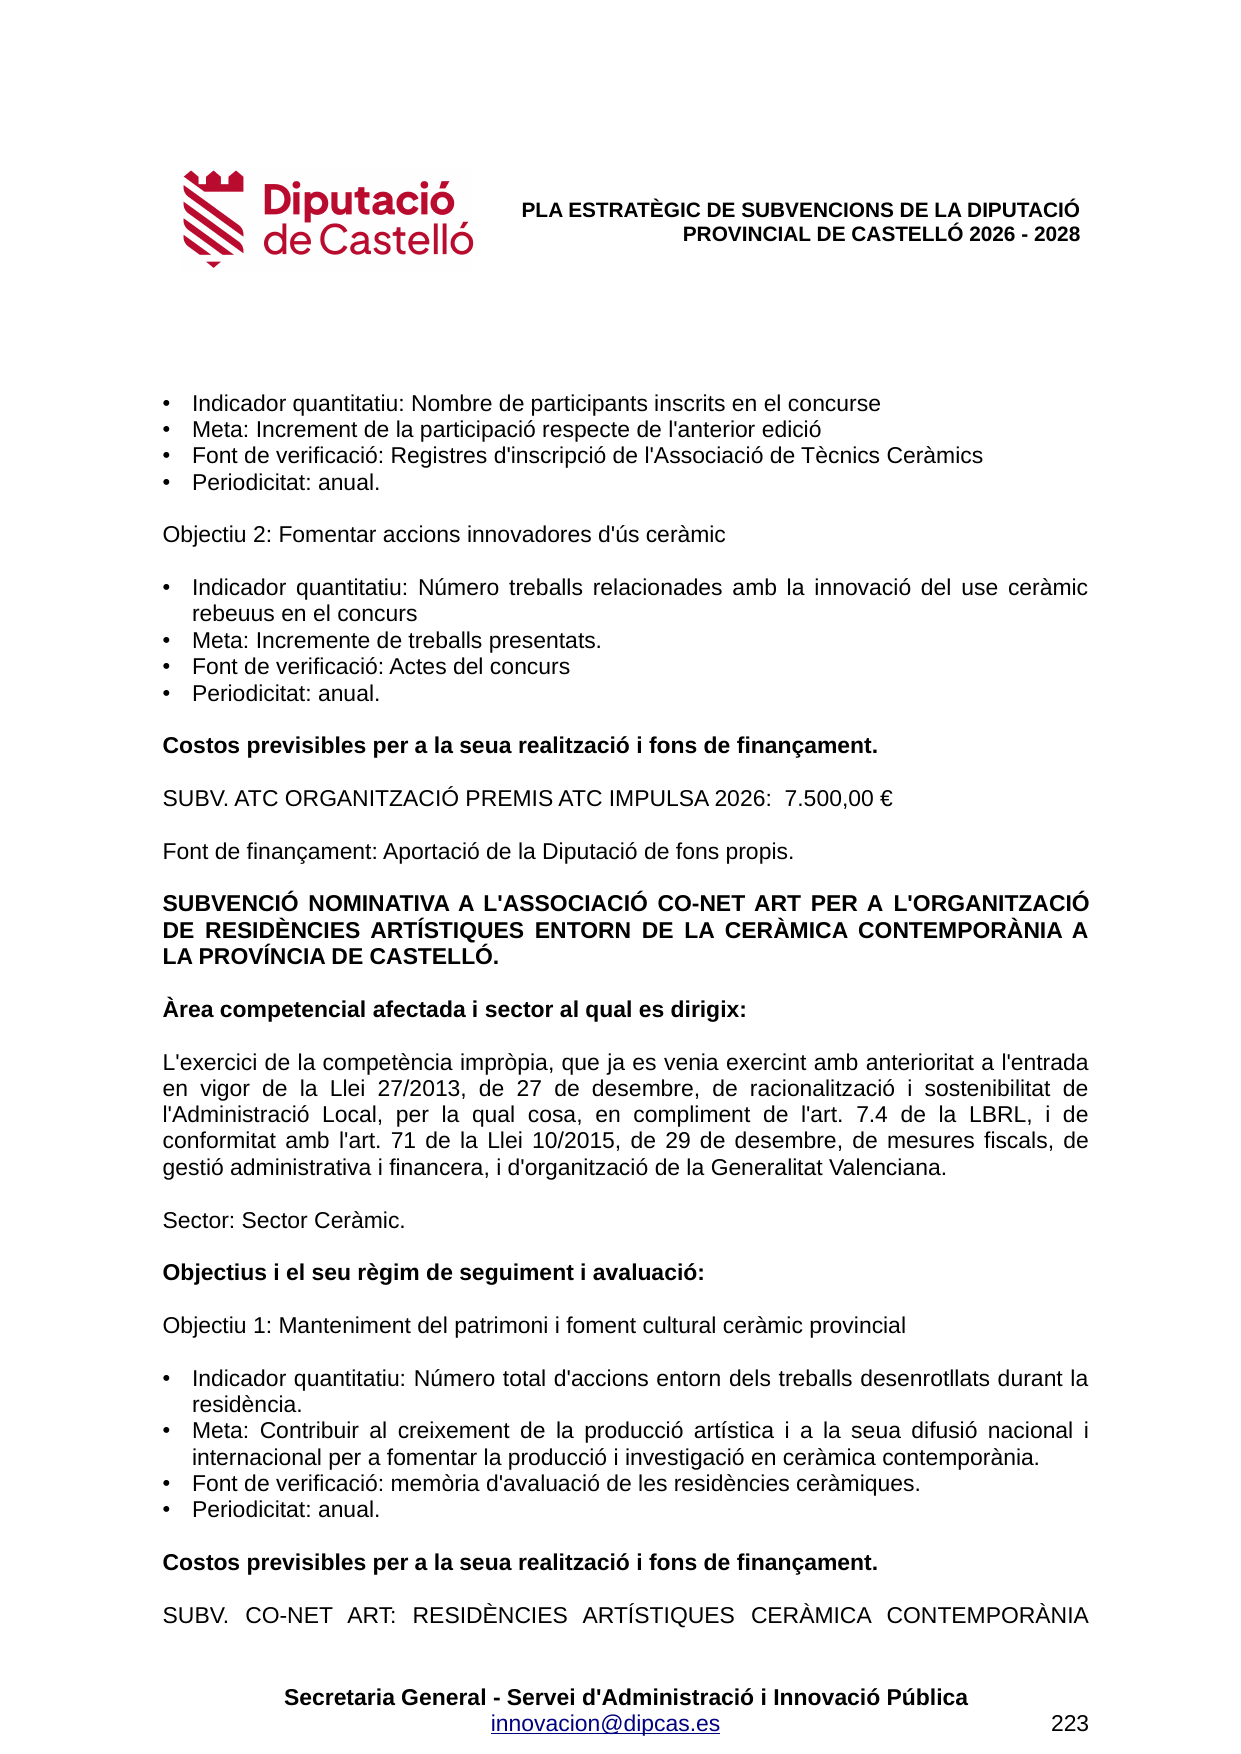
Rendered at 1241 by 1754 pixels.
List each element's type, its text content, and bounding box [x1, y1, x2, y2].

list Meta: Incremente de treballs presentats. [162, 627, 1089, 653]
text Font de finançament: Aportació de la Diputació de fons propis. [162, 838, 1089, 864]
picture [178, 167, 478, 272]
list Font de verificació: Actes del concurs [162, 653, 1089, 679]
list Costos previsibles per a la seua realització i fons de finançament. [162, 1549, 1089, 1576]
list Objectius i el seu règim de seguiment i avaluació: [162, 1259, 1089, 1286]
list Periodicitat: anual. [162, 679, 1089, 706]
text SUBV. CO-NET ART: RESIDÈNCIES ARTÍSTIQUES CERÀMICA CONTEMPORÀNIA [162, 1602, 1089, 1628]
text Sector: Sector Ceràmic. [162, 1207, 1089, 1233]
text SUBVENCIÓ NOMINATIVA A L'ASSOCIACIÓ CO-NET ART PER A L'ORGANITZACIÓ DE RESIDÈNCIES ARTÍSTIQUES ENTORN DE LA CERÀMICA CONTEMPORÀNIA A LA PROVÍNCIA DE CASTELLÓ. [162, 890, 1089, 969]
text Objectiu 1: Manteniment del patrimoni i foment cultural ceràmic provincial [162, 1312, 1089, 1338]
list Indicador quantitatiu: Nombre de participants inscrits en el concurse [162, 389, 1089, 416]
text L'exercici de la competència impròpia, que ja es venia exercint amb anterioritat a l'entrada en vigor de la Llei 27/2013, de 27 de desembre, de racionalització i sostenibilitat de l'Administració Local, per la qual cosa, en compliment de l'art. 7.4 de la LBRL, i de conformitat amb l'art. 71 de la Llei 10/2015, de 29 de desembre, de mesures fiscals, de gestió administrativa i financera, i d'organització de la Generalitat Valenciana. [162, 1048, 1089, 1180]
list Indicador quantitatiu: Número total d'accions entorn dels treballs desenrotllats durant la residència. [162, 1365, 1089, 1417]
list Indicador quantitatiu: Número treballs relacionades amb la innovació del use ceràmic rebeuus en el concurs [162, 574, 1089, 627]
list Font de verificació: Registres d'inscripció de l'Associació de Tècnics Ceràmics [162, 442, 1089, 469]
list Costos previsibles per a la seua realització i fons de finançament. [162, 732, 1089, 758]
text Objectiu 2: Fomentar accions innovadores d'ús ceràmic [162, 521, 1089, 548]
list Meta: Contribuir al creixement de la producció artística i a la seua difusió nacional i internacional per a fomentar la producció i investigació en ceràmica contemporània. [162, 1417, 1089, 1470]
list Periodicitat: anual. [162, 469, 1089, 495]
list Periodicitat: anual. [162, 1496, 1089, 1523]
list Àrea competencial afectada i sector al qual es dirigix: [115, 996, 1089, 1022]
list Meta: Increment de la participació respecte de l'anterior edició [162, 416, 1089, 442]
text SUBV. ATC ORGANITZACIÓ PREMIS ATC IMPULSA 2026: 7.500,00 € [162, 785, 1089, 811]
list Font de verificació: memòria d'avaluació de les residències ceràmiques. [162, 1470, 1089, 1496]
